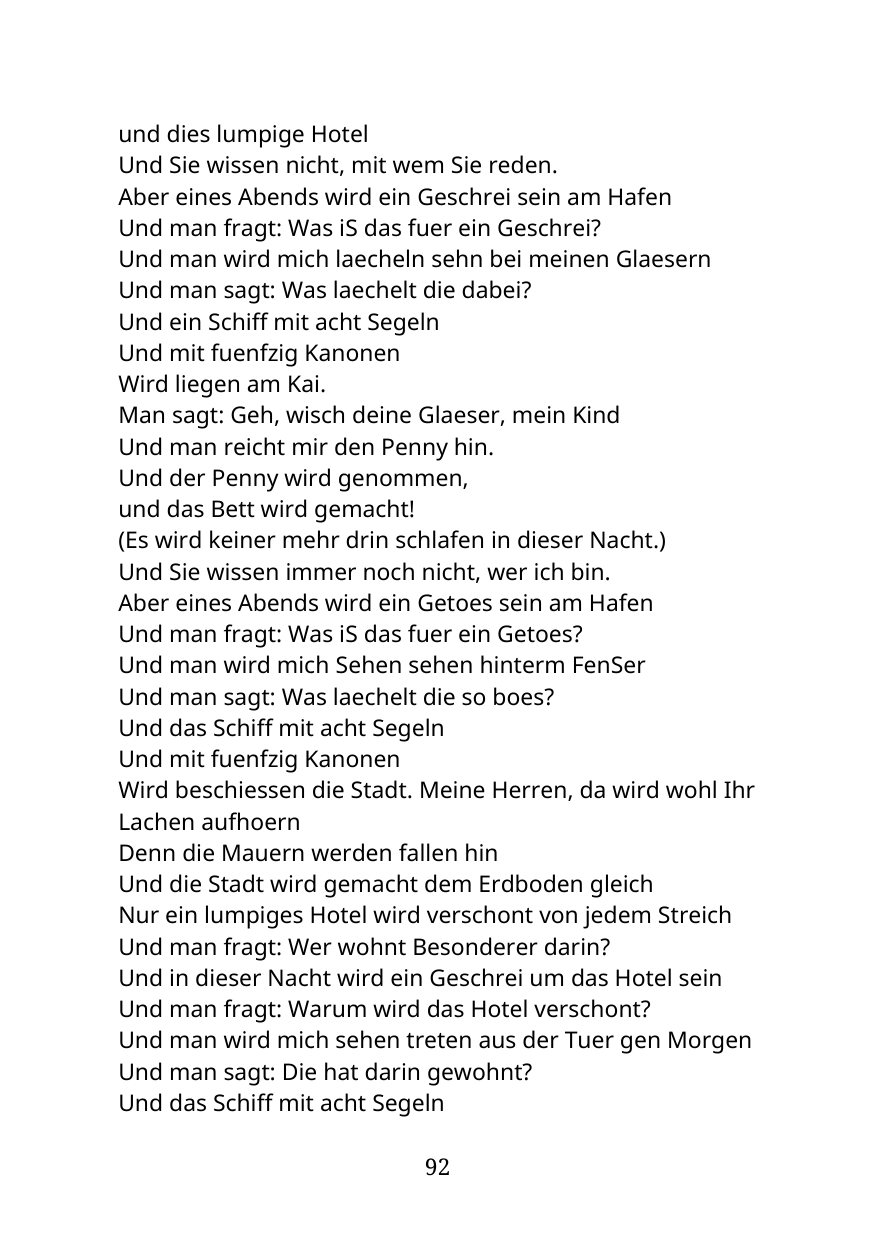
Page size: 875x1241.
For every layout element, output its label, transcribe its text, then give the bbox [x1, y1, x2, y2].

text Wird liegen am Kai. [118, 368, 756, 399]
text Und man sagt: Was laechelt die dabei? [118, 274, 756, 306]
text Und man sagt: Die hat darin gewohnt? [118, 1056, 756, 1087]
text Und der Penny wird genommen, [118, 462, 756, 493]
text Und man wird mich sehen treten aus der Tuer gen Morgen [118, 1024, 756, 1056]
text Und in dieser Nacht wird ein Geschrei um das Hotel sein [118, 962, 756, 993]
text Und Sie wissen nicht, mit wem Sie reden. [118, 149, 756, 181]
text Und das Schiff mit acht Segeln [118, 712, 756, 743]
text Und ein Schiff mit acht Segeln [118, 306, 756, 337]
text Und man fragt: Was iS das fuer ein Getoes? [118, 618, 756, 649]
text und dies lumpige Hotel [118, 118, 756, 149]
text (Es wird keiner mehr drin schlafen in dieser Nacht.) [118, 524, 756, 556]
text Und man fragt: Warum wird das Hotel verschont? [118, 993, 756, 1024]
text Und man fragt: Was iS das fuer ein Geschrei? [118, 212, 756, 243]
text Und man wird mich Sehen sehen hinterm FenSer [118, 649, 756, 681]
text Denn die Mauern werden fallen hin [118, 837, 756, 868]
text Aber eines Abends wird ein Getoes sein am Hafen [118, 587, 756, 618]
text Und man fragt: Wer wohnt Besonderer darin? [118, 931, 756, 962]
text Und die Stadt wird gemacht dem Erdboden gleich [118, 868, 756, 899]
text Wird beschiessen die Stadt. Meine Herren, da wird wohl Ihr Lachen aufhoern [118, 774, 756, 837]
text Und man wird mich laecheln sehn bei meinen Glaesern [118, 243, 756, 274]
text Nur ein lumpiges Hotel wird verschont von jedem Streich [118, 899, 756, 931]
text Aber eines Abends wird ein Geschrei sein am Hafen [118, 181, 756, 212]
text Und mit fuenfzig Kanonen [118, 743, 756, 774]
text Und das Schiff mit acht Segeln [118, 1087, 756, 1118]
text Und man reicht mir den Penny hin. [118, 431, 756, 462]
text und das Bett wird gemacht! [118, 493, 756, 524]
text Und man sagt: Was laechelt die so boes? [118, 681, 756, 712]
text Und mit fuenfzig Kanonen [118, 337, 756, 368]
text Und Sie wissen immer noch nicht, wer ich bin. [118, 556, 756, 587]
text Man sagt: Geh, wisch deine Glaeser, mein Kind [118, 399, 756, 431]
